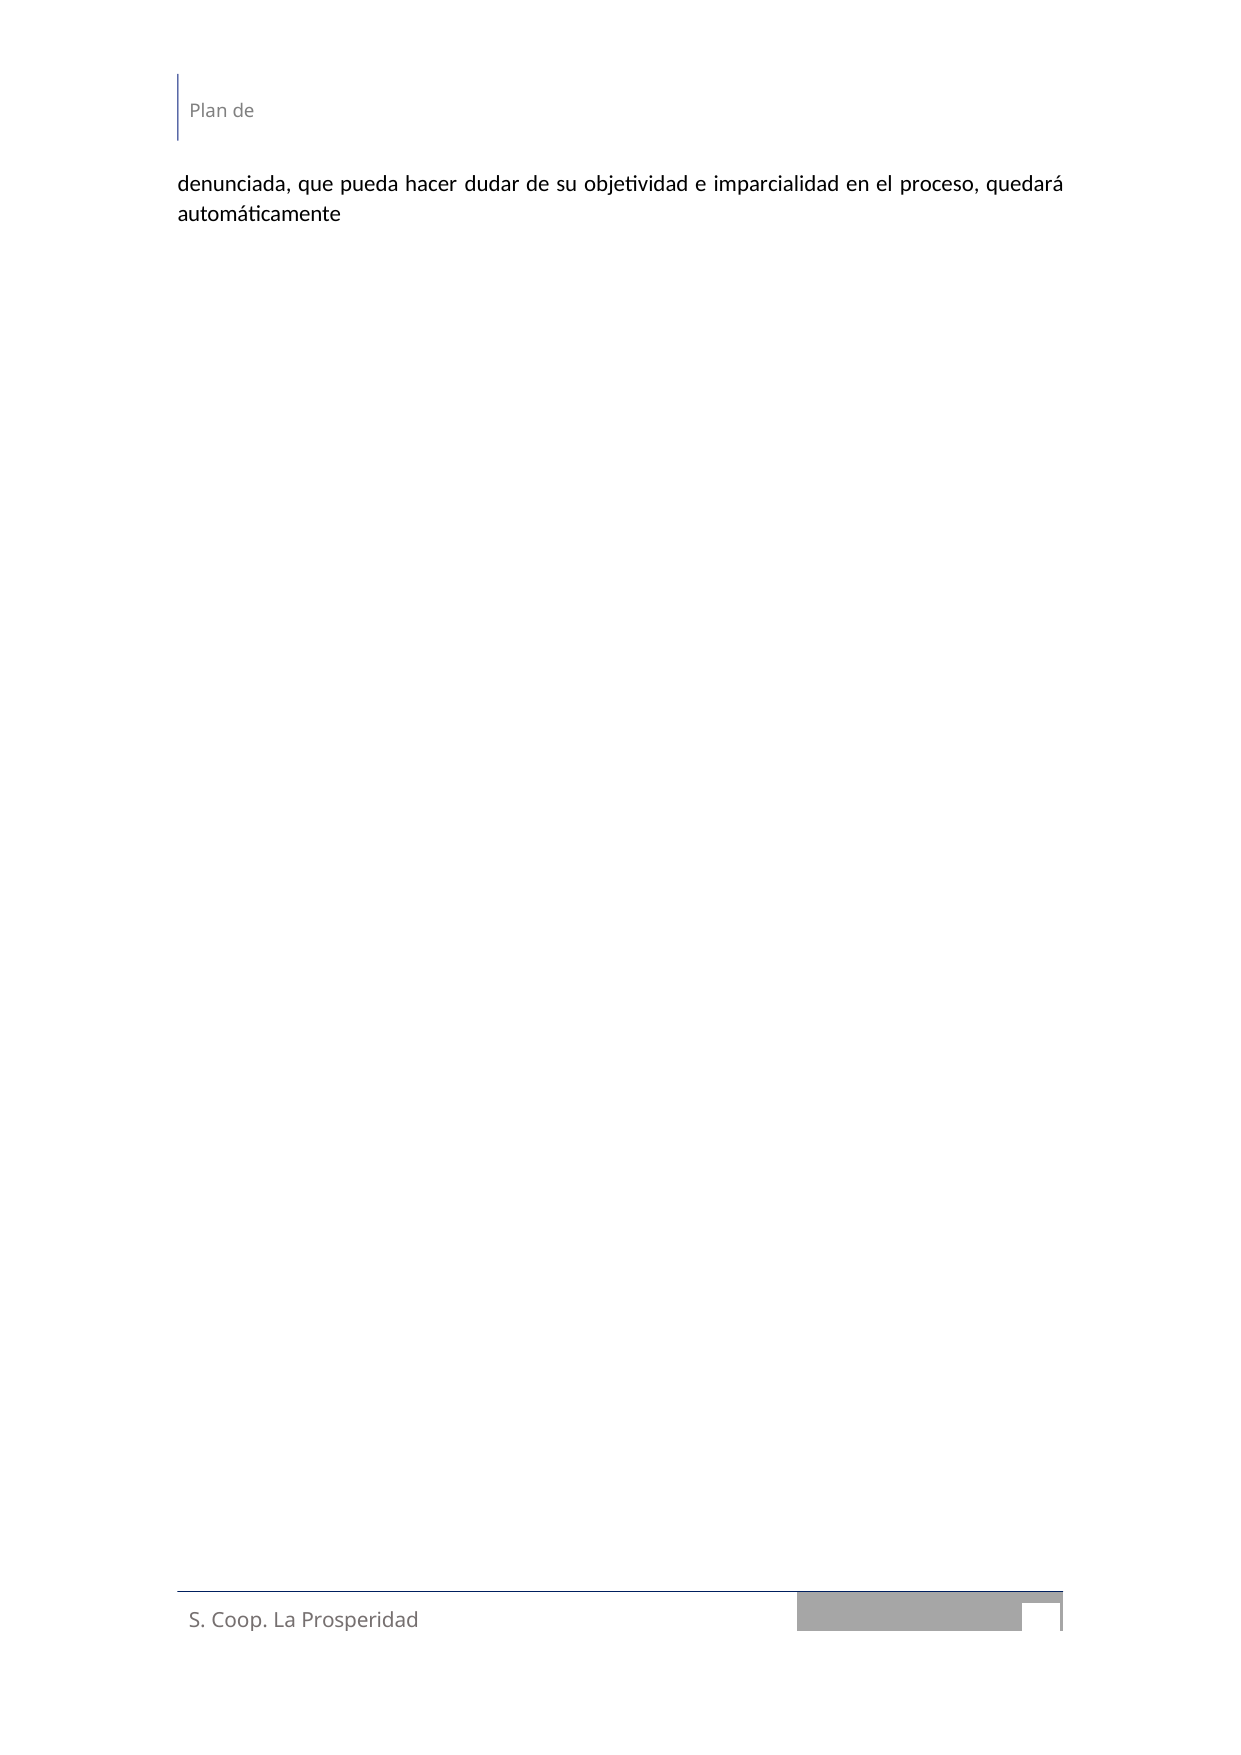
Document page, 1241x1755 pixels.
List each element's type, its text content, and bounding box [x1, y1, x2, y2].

text denunciada, que pueda hacer dudar de su objetividad e imparcialidad en el proceso, quedará automáticamente [177, 169, 1064, 227]
